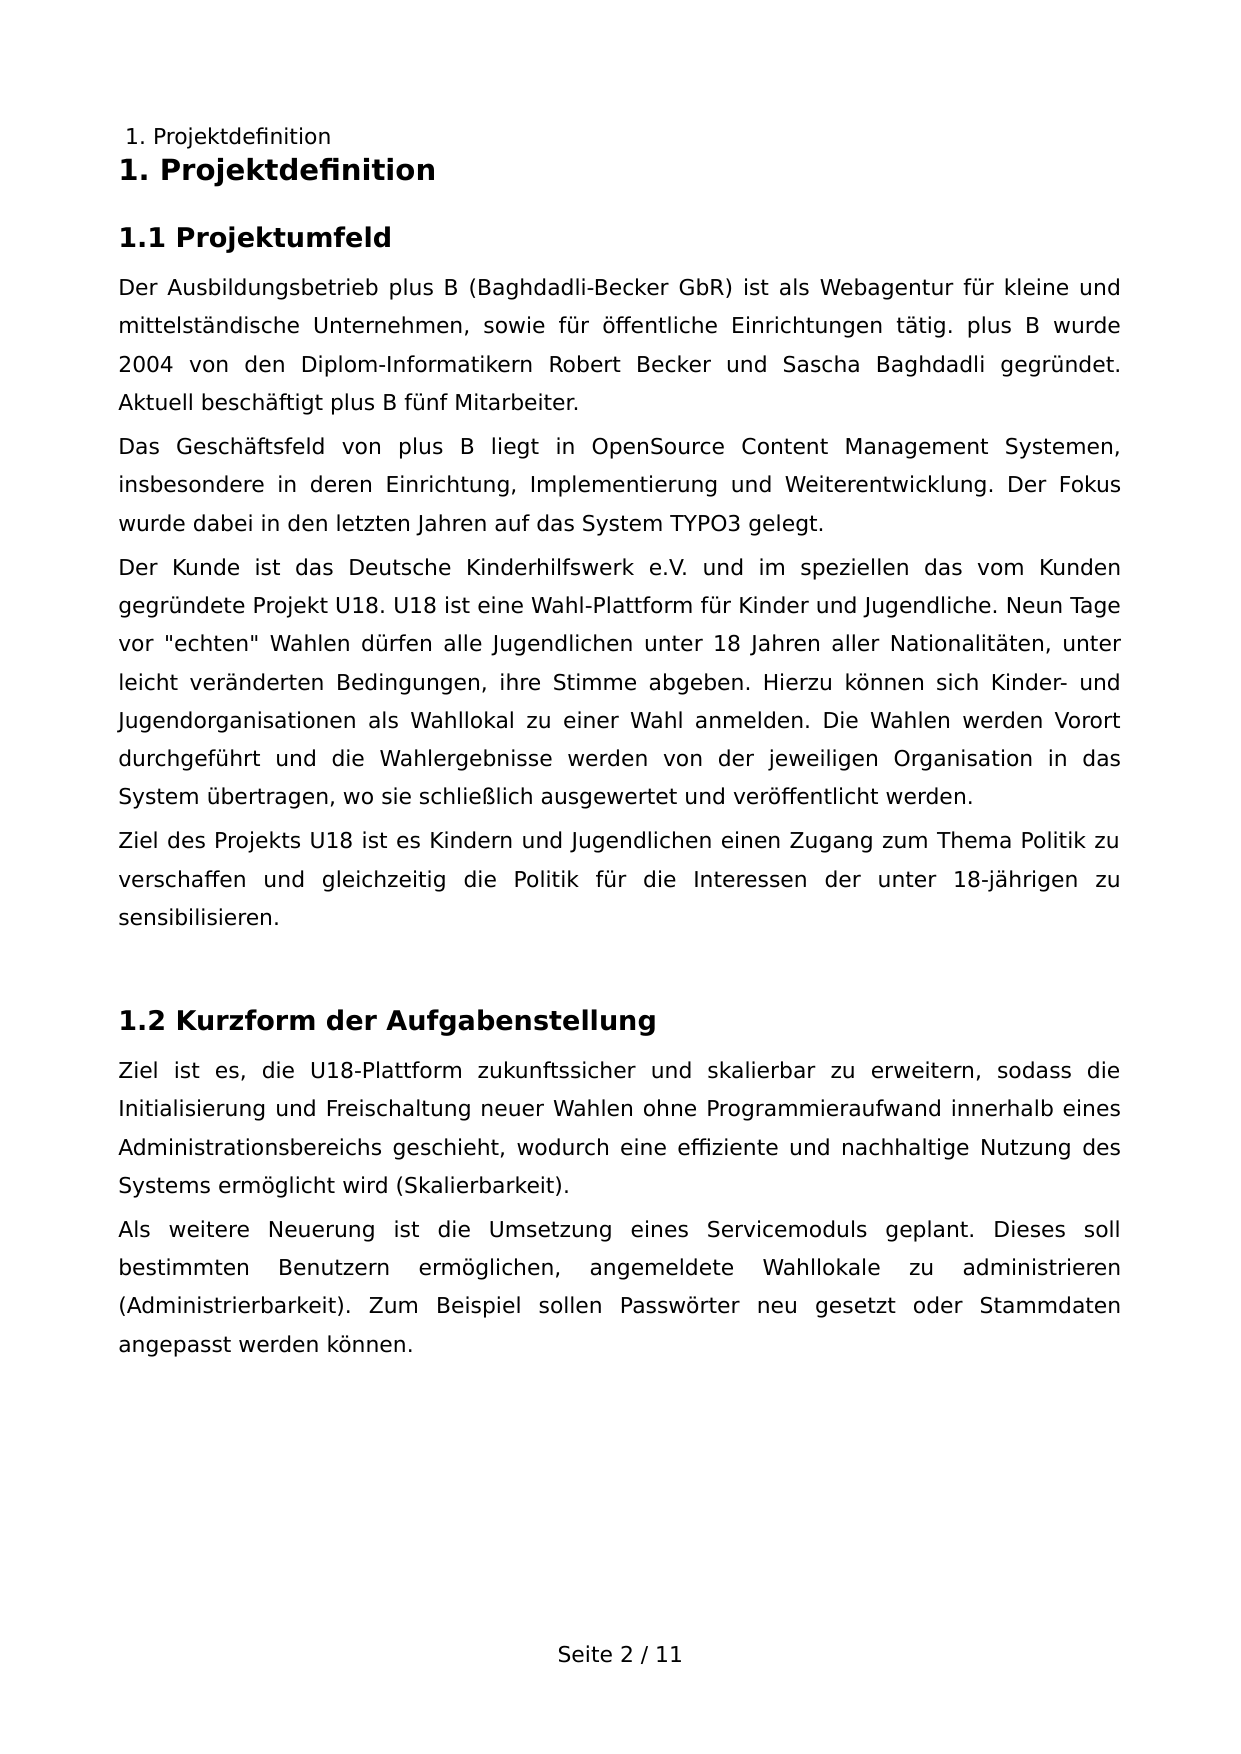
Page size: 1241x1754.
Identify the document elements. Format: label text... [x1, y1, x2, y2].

text Der Kunde ist das Deutsche Kinderhilfswerk e.V. und im speziellen das vom Kunden gegründete Projekt U18. U18 ist eine Wahl-Plattform für Kinder und Jugendliche. Neun Tage vor "echten" Wahlen dürfen alle Jugendlichen unter 18 Jahren aller Nationalitäten, unter leicht veränderten Bedingungen, ihre Stimme abgeben. Hierzu können sich Kinder- und Jugendorganisationen als Wahllokal zu einer Wahl anmelden. Die Wahlen werden Vorort durchgeführt und die Wahlergebnisse werden von der jeweiligen Organisation in das System übertragen, wo sie schließlich ausgewertet und veröffentlicht werden. [118, 555, 1122, 810]
text Ziel ist es, die U18-Plattform zukunftssicher und skalierbar zu erweitern, sodass die Initialisierung und Freischaltung neuer Wahlen ohne Programmieraufwand innerhalb eines Administrationsbereichs geschieht, wodurch eine effiziente und nachhaltige Nutzung des Systems ermöglicht wird (Skalierbarkeit). [118, 1058, 1122, 1198]
text Das Geschäftsfeld von plus B liegt in OpenSource Content Management Systemen, insbesondere in deren Einrichtung, Implementierung und Weiterentwicklung. Der Fokus wurde dabei in den letzten Jahren auf das System TYPO3 gelegt. [118, 434, 1122, 536]
text 1. Projektdefinition [118, 153, 1122, 187]
text 1.1 Projektumfeld [118, 222, 1122, 254]
text 1.2 Kurzform der Aufgabenstellung [118, 1005, 1122, 1037]
text Als weitere Neuerung ist die Umsetzung eines Servicemoduls geplant. Dieses soll bestimmten Benutzern ermöglichen, angemeldete Wahllokale zu administrieren (Administrierbarkeit). Zum Beispiel sollen Passwörter neu gesetzt oder Stammdaten angepasst werden können. [118, 1217, 1122, 1357]
text Ziel des Projekts U18 ist es Kindern und Jugendlichen einen Zugang zum Thema Politik zu verschaffen und gleichzeitig die Politik für die Interessen der unter 18-jährigen zu sensibilisieren. [118, 828, 1122, 930]
text Der Ausbildungsbetrieb plus B (Baghdadli-Becker GbR) ist als Webagentur für kleine und mittelständische Unternehmen, sowie für öffentliche Einrichtungen tätig. plus B wurde 2004 von den Diplom-Informatikern Robert Becker und Sascha Baghdadli gegründet. Aktuell beschäftigt plus B fünf Mitarbeiter. [118, 275, 1122, 416]
